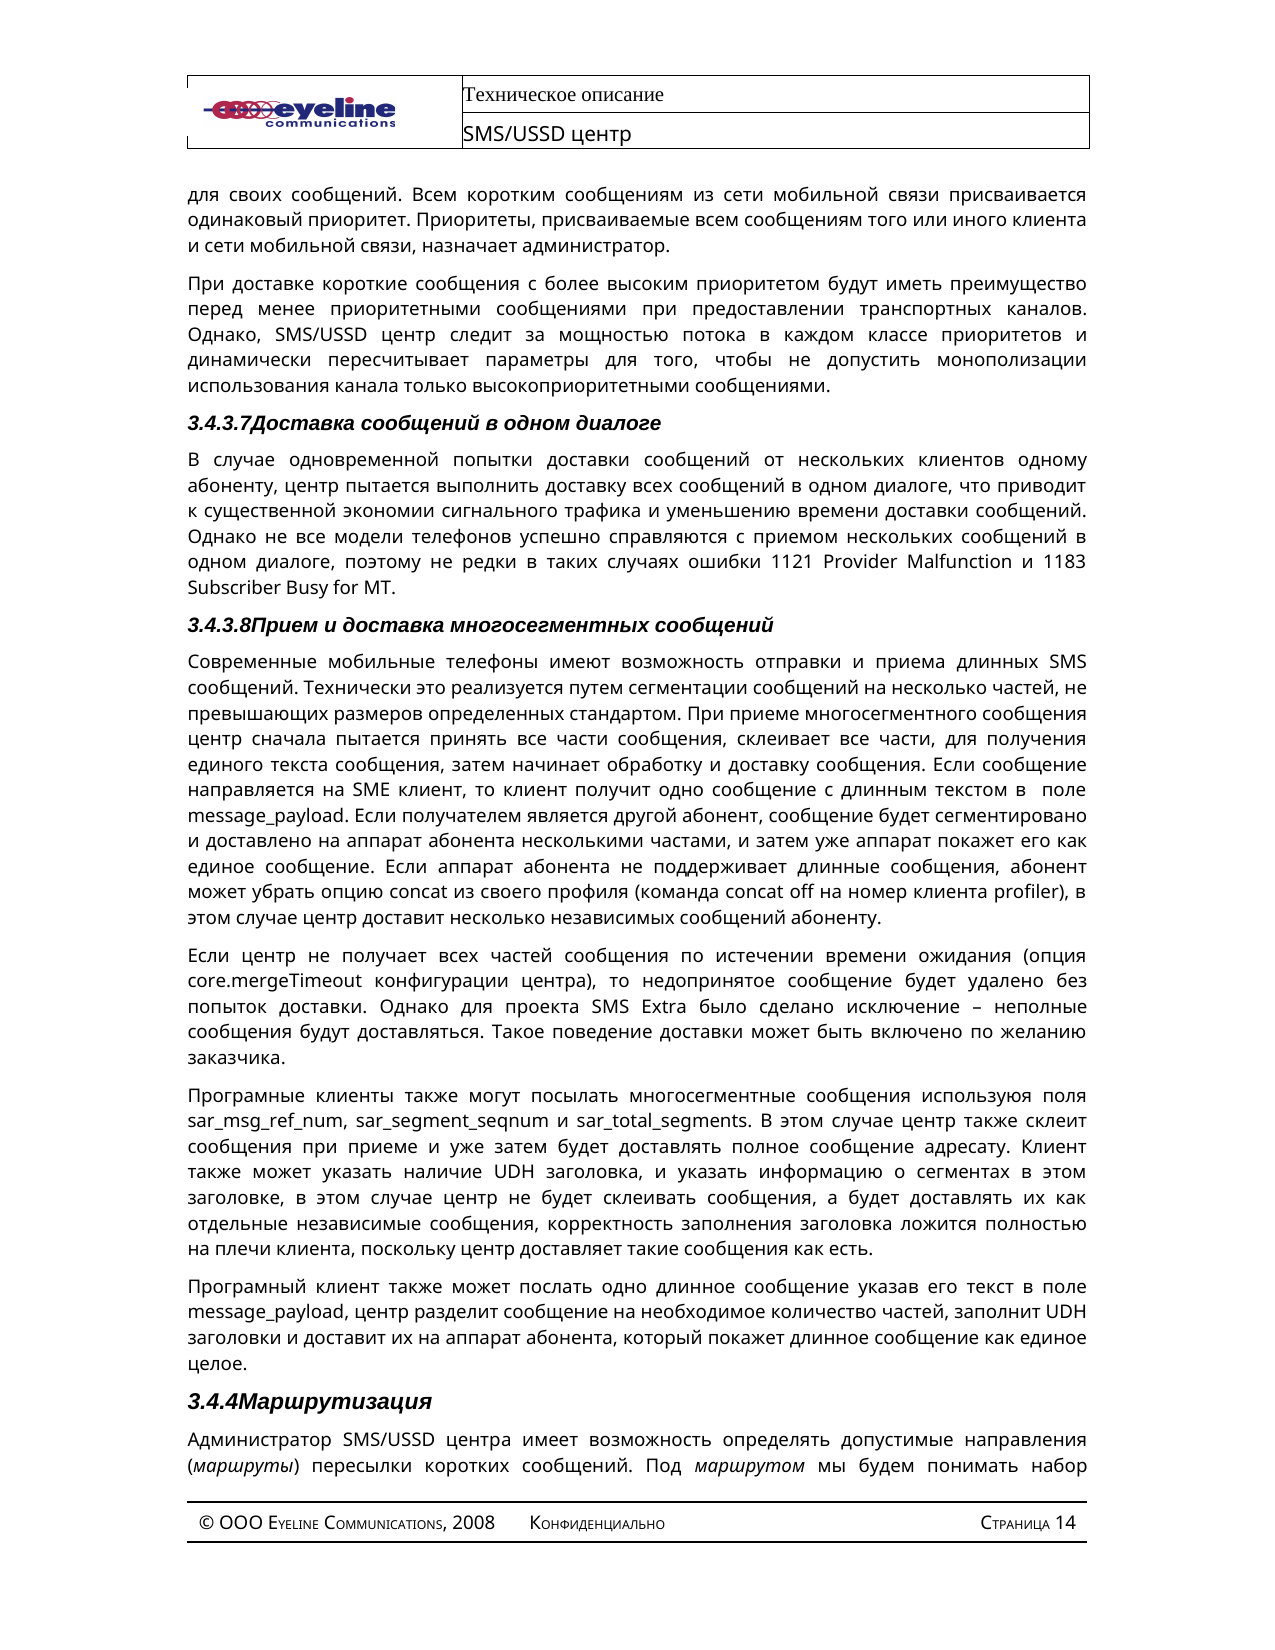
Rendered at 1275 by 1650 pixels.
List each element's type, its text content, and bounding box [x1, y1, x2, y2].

text В случае одновременной попытки доставки сообщений от нескольких клиентов одному абоненту, центр пытается выполнить доставку всех сообщений в одном диалоге, что приводит к существенной экономии сигнального трафика и уменьшению времени доставки сообщений. Однако не все модели телефонов успешно справляются с приемом нескольких сообщений в одном диалоге, поэтому не редки в таких случаях ошибки 1121 Provider Malfunction и 1183 Subscriber Busy for MT. [187, 447, 1088, 600]
text При доставке короткие сообщения с более высоким приоритетом будут иметь преимущество перед менее приоритетными сообщениями при предоставлении транспортных каналов. Однако, SMS/USSD центр следит за мощностью потока в каждом классе приоритетов и динамически пересчитывает параметры для того, чтобы не допустить монополизации использования канала только высокоприоритетными сообщениями. [187, 270, 1088, 398]
subtitle Доставка сообщений в одном диалоге [187, 410, 1088, 434]
text Современные мобильные телефоны имеют возможность отправки и приема длинных SMS сообщений. Технически это реализуется путем сегментации сообщений на несколько частей, не превышающих размеров определенных стандартом. При приеме многосегментного сообщения центр сначала пытается принять все части сообщения, склеивает все части, для получения единого текста сообщения, затем начинает обработку и доставку сообщения. Если сообщение направляется на SME клиент, то клиент получит одно сообщение с длинным текстом в поле message_payload. Если получателем является другой абонент, сообщение будет сегментировано и доставлено на аппарат абонента несколькими частами, и затем уже аппарат покажет его как единое сообщение. Если аппарат абонента не поддерживает длинные сообщения, абонент может убрать опцию сoncat из своего профиля (команда concat off на номер клиента profiler), в этом случае центр доставит несколько независимых сообщений абоненту. [187, 649, 1088, 929]
subtitle Прием и доставка многосегментных сообщений [187, 612, 1088, 636]
text Администратор SMS/USSD центра имеет возможность определять допустимые направления (маршруты) пересылки коротких сообщений. Под маршрутом мы будем понимать набор [187, 1427, 1088, 1478]
text Програмные клиенты также могут посылать многосегментные сообщения используюя поля sar_msg_ref_num, sar_segment_seqnum и sar_total_segments. В этом случае центр также склеит сообщения при приеме и уже затем будет доставлять полное сообщение адресату. Клиент также может указать наличие UDH заголовка, и указать информацию о сегментах в этом заголовке, в этом случае центр не будет склеивать сообщения, а будет доставлять их как отдельные независимые сообщения, корректность заполнения заголовка ложится полностью на плечи клиента, поскольку центр доставляет такие сообщения как есть. [187, 1082, 1088, 1261]
text для своих сообщений. Всем коротким сообщениям из сети мобильной связи присваивается одинаковый приоритет. Приоритеты, присваиваемые всем сообщениям того или иного клиента и сети мобильной связи, назначает администратор. [187, 181, 1088, 258]
picture [203, 97, 396, 127]
text Если центр не получает всех частей сообщения по истечении времени ожидания (опция core.mergeTimeout конфигурации центра), то недопринятое сообщение будет удалено без попыток доставки. Однако для проекта SMS Extra было сделано исключение – неполные сообщения будут доставляться. Такое поведение доставки может быть включено по желанию заказчика. [187, 942, 1088, 1070]
text Програмный клиент также может послать одно длинное сообщение указав его текст в поле message_payload, центр разделит сообщение на необходимое количество частей, заполнит UDH заголовки и доставит их на аппарат абонента, который покажет длинное сообщение как единое целое. [187, 1273, 1088, 1375]
subtitle Маршрутизация [187, 1388, 1088, 1414]
